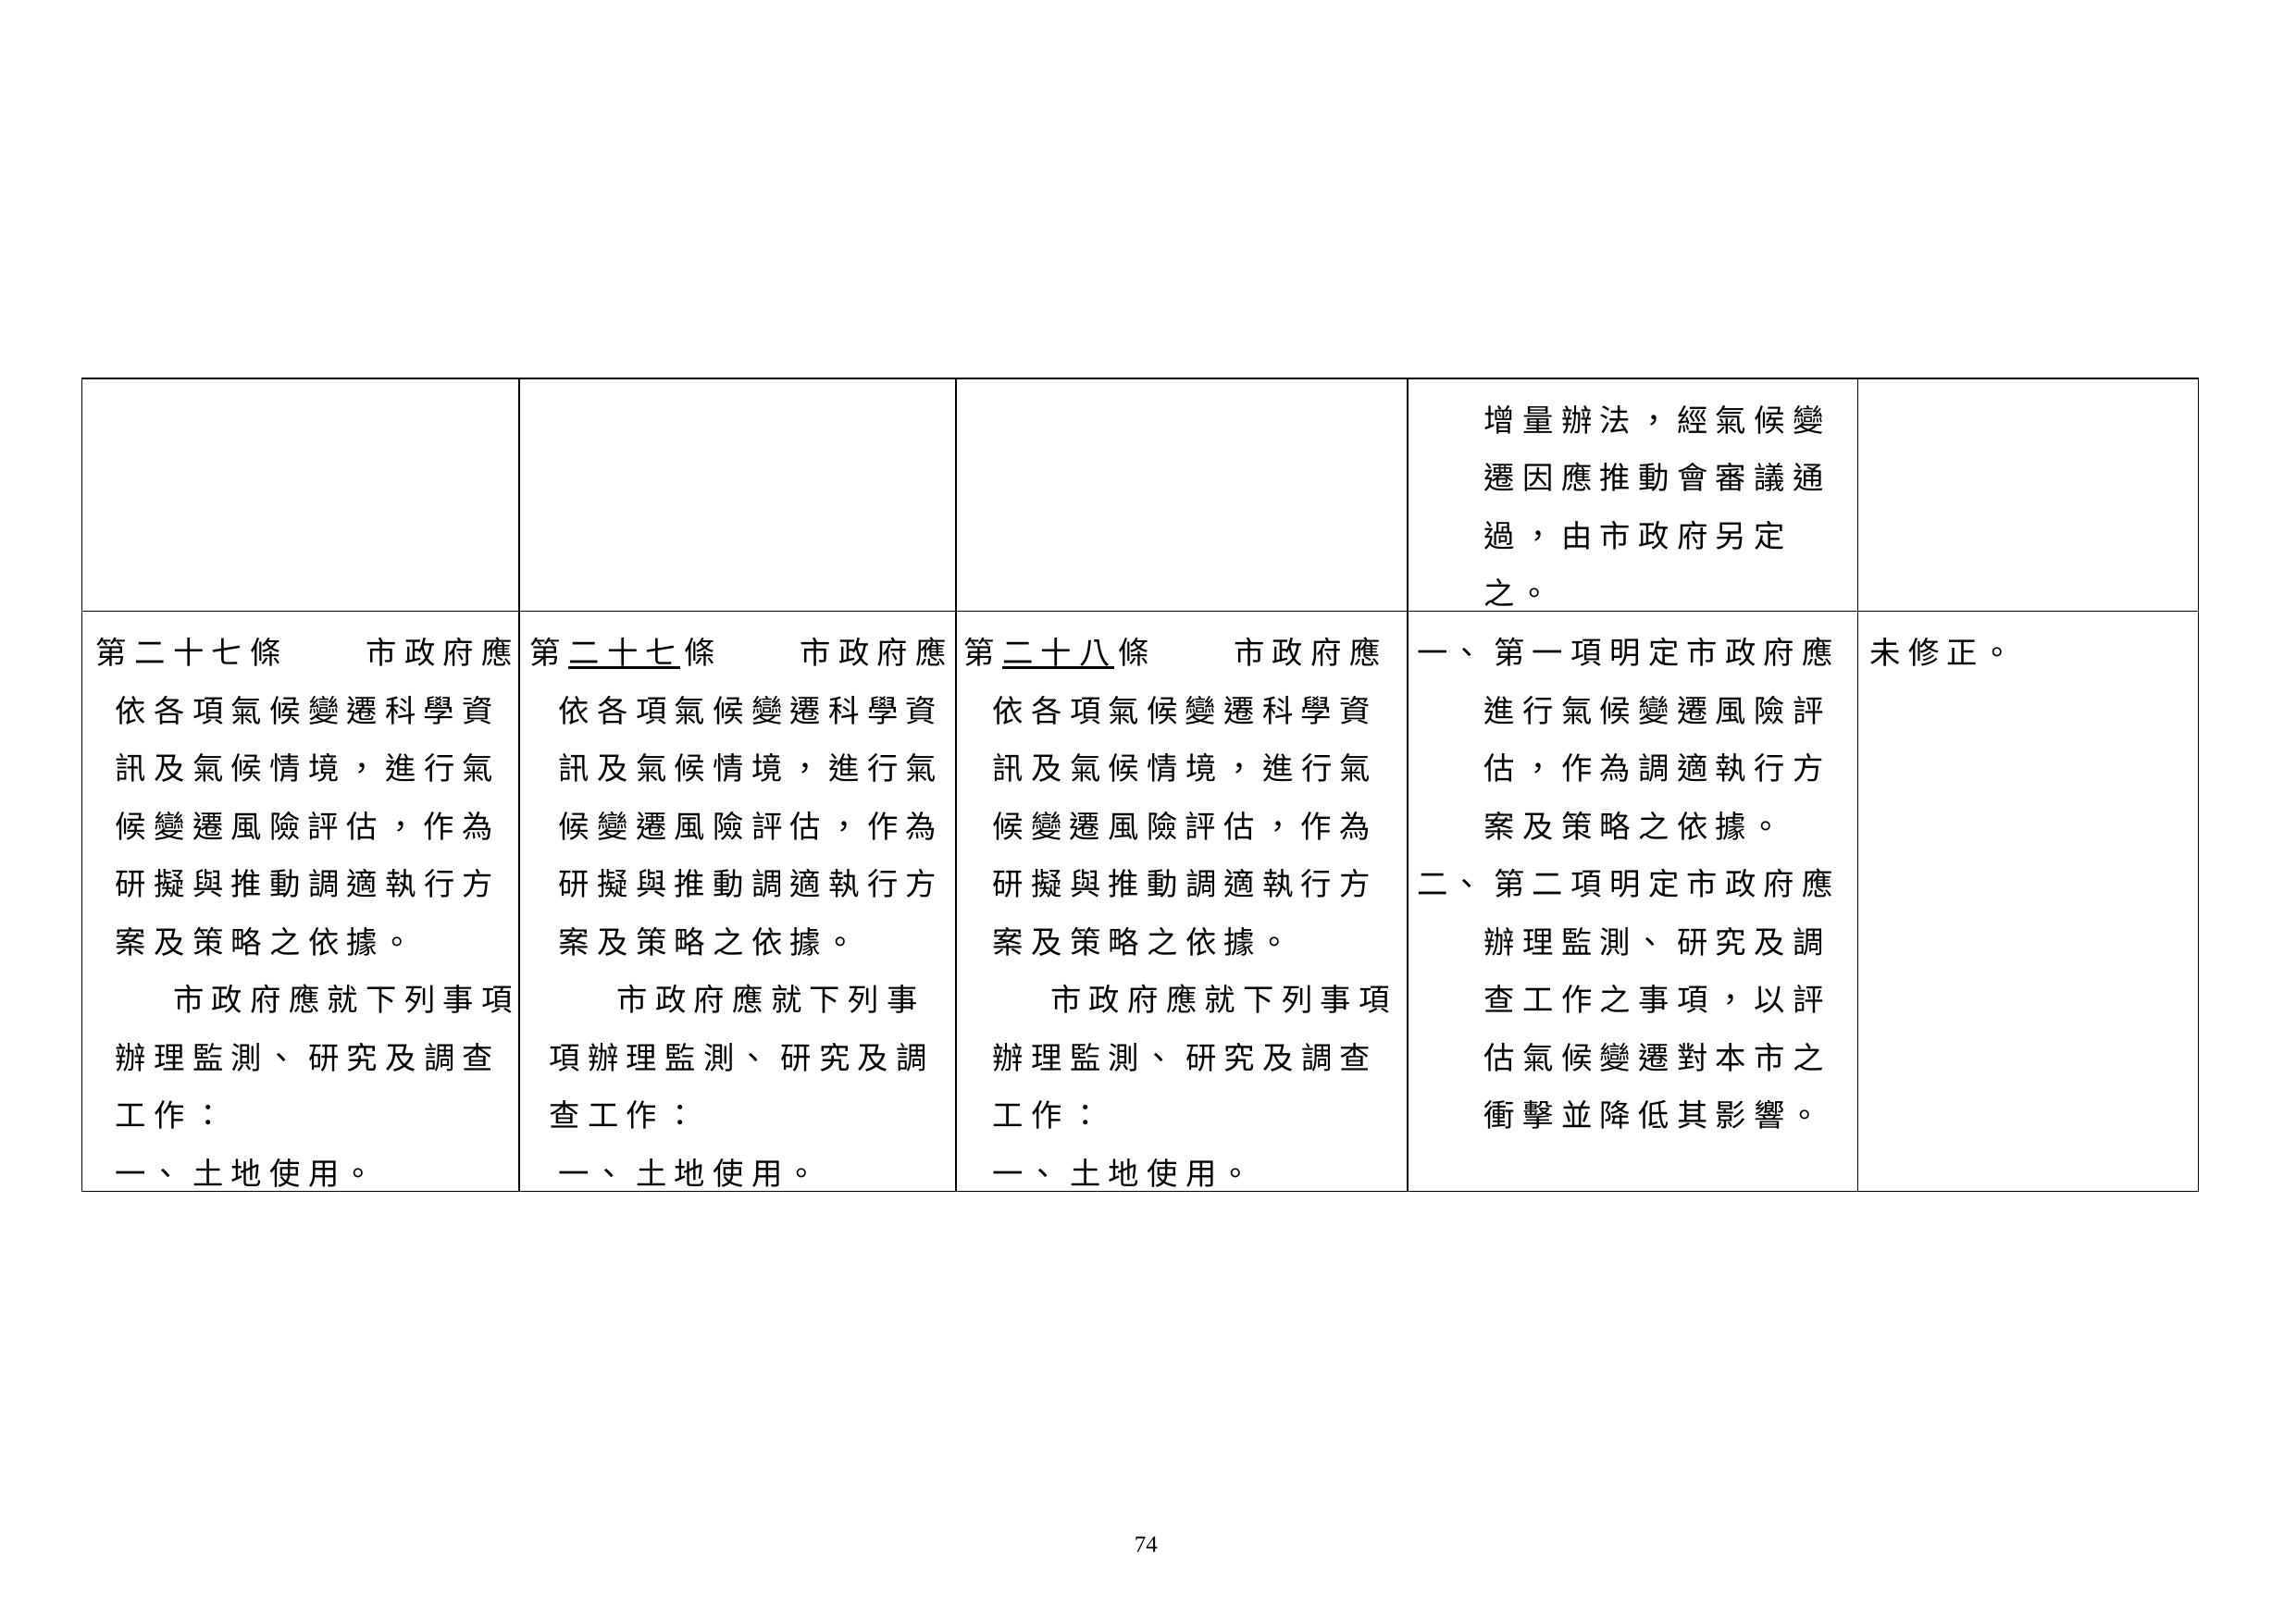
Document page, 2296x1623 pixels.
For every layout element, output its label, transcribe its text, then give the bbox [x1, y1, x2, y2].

table_cell [520, 379, 955, 611]
table_cell [82, 379, 518, 611]
table_cell 一、第一項明定市政府應進行氣候變遷風險評估，作為調適執行方案及策略之依據。 二、第二項明定市政府應辦理監測、研究及調查工作之事項，以評估氣候變遷對本市之衝擊並降低其影響。 [1409, 612, 1857, 1190]
table_cell 第二十七條 市政府應依各項氣候變遷科學資訊及氣候情境，進行氣候變遷風險評估，作為研擬與推動調適執行方案及策略之依據。 市政府應就下列事項辦理監測、研究及調查工作： 一、土地使用。 [520, 612, 955, 1190]
table_cell [1858, 379, 2198, 611]
table_cell 增量辦法，經氣候變遷因應推動會審議通過，由市政府另定之。 [1409, 379, 1857, 611]
table_cell 未修正。 [1858, 612, 2198, 1190]
table_cell 第二十七條 市政府應依各項氣候變遷科學資訊及氣候情境，進行氣候變遷風險評估，作為研擬與推動調適執行方案及策略之依據。 市政府應就下列事項辦理監測、研究及調查工作： 一、土地使用。 [82, 612, 518, 1190]
table_cell [957, 379, 1407, 611]
table_cell 第二十八條 市政府應依各項氣候變遷科學資訊及氣候情境，進行氣候變遷風險評估，作為研擬與推動調適執行方案及策略之依據。 市政府應就下列事項辦理監測、研究及調查工作： 一、土地使用。 [957, 612, 1407, 1190]
